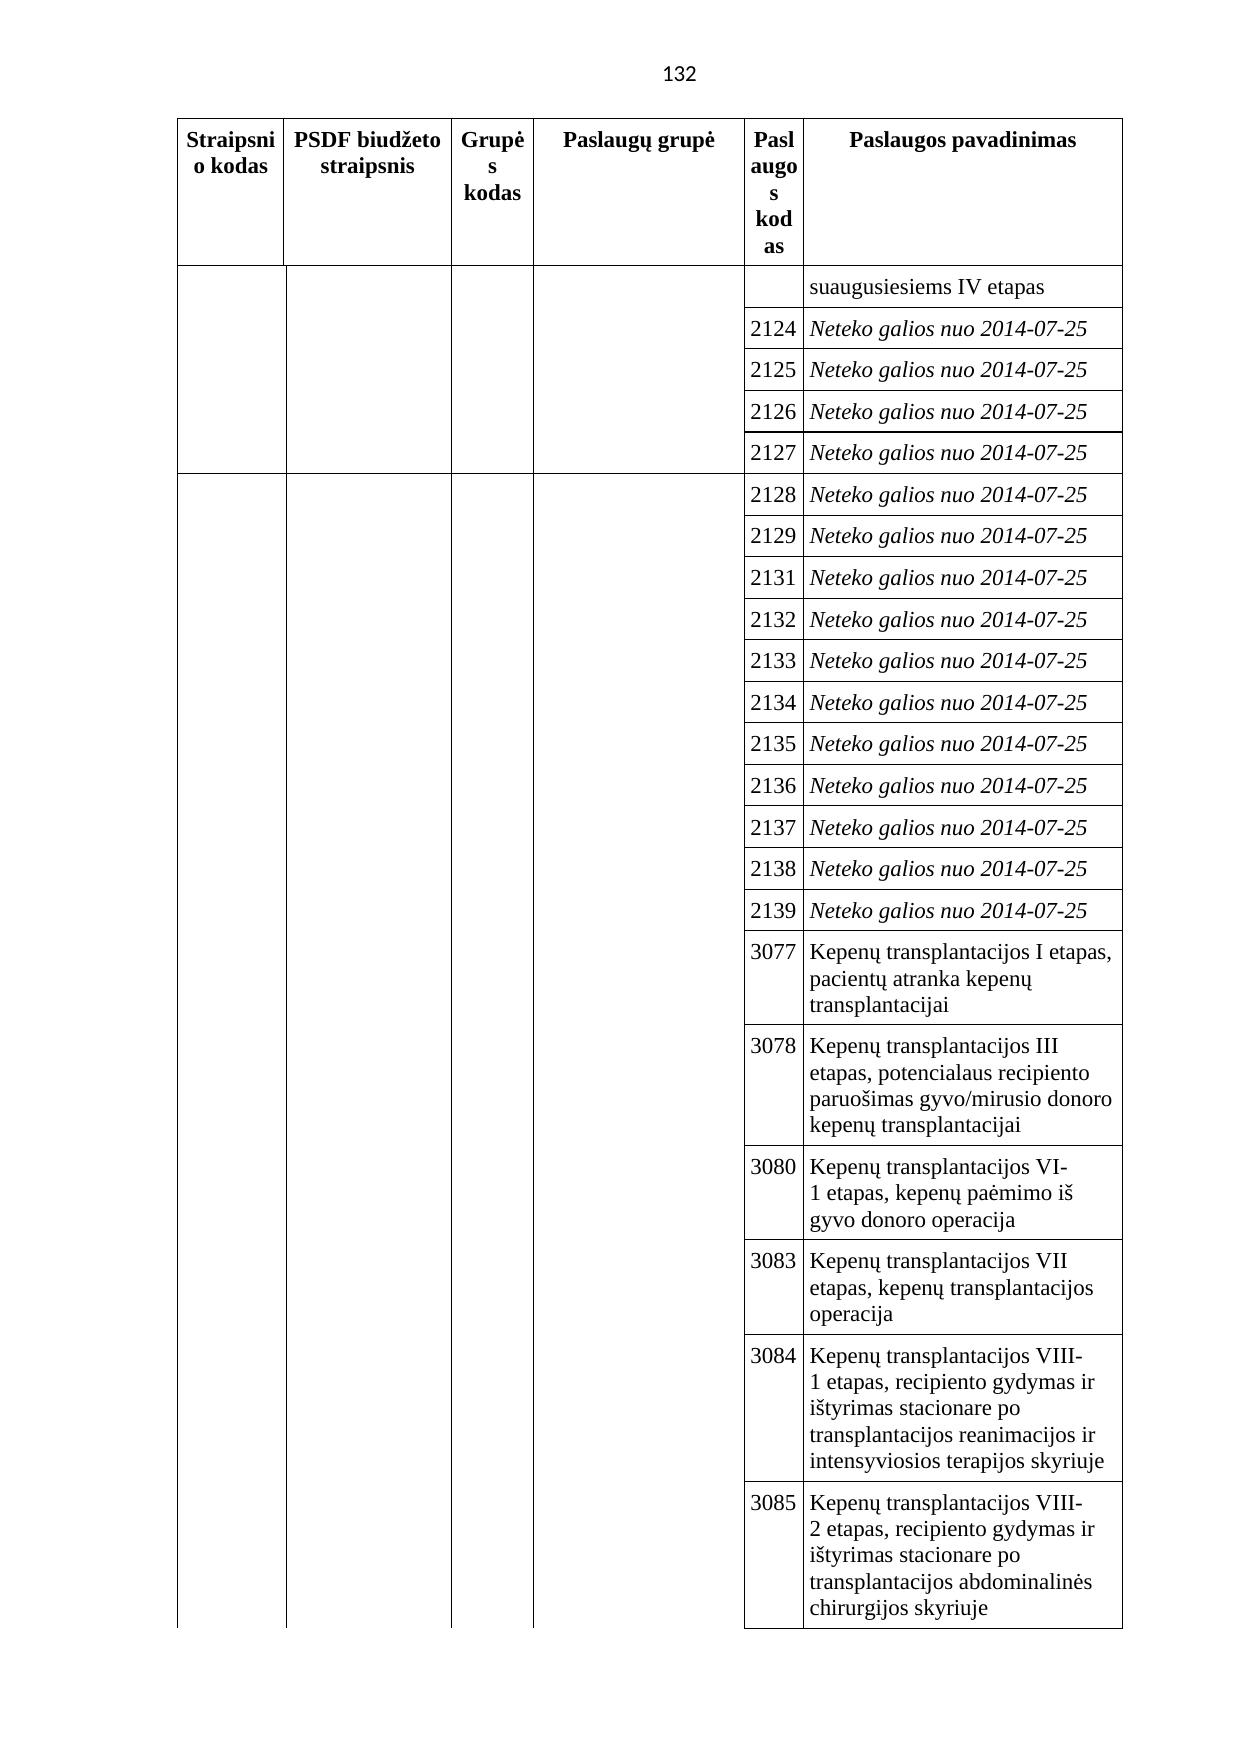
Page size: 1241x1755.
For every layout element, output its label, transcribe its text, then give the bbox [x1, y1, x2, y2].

table_cell [178, 266, 286, 307]
table_cell [287, 681, 451, 722]
table_cell [452, 266, 533, 390]
table_cell [178, 474, 286, 514]
table_cell [287, 930, 451, 1024]
table_cell 2127 [745, 433, 803, 473]
table_cell [287, 764, 451, 805]
table_cell [178, 1145, 286, 1239]
table_cell [287, 805, 451, 847]
table_cell 3084 [745, 1335, 803, 1481]
table_cell [534, 1024, 744, 1145]
table_cell Neteko galios nuo 2014-07-25 [804, 723, 1122, 764]
table_cell suaugusiesiems IV etapas [804, 266, 1122, 307]
table_cell [452, 722, 533, 764]
table_cell [178, 722, 286, 764]
table_cell 3077 [745, 931, 803, 1024]
table_cell Neteko galios nuo 2014-07-25 [804, 474, 1122, 514]
table_cell 2126 [745, 391, 803, 431]
table_cell [534, 764, 744, 805]
table_cell 2131 [745, 557, 803, 598]
table_cell Neteko galios nuo 2014-07-25 [804, 848, 1122, 888]
table_cell [534, 266, 744, 390]
table_cell [287, 266, 451, 307]
table_cell 3080 [745, 1146, 803, 1239]
table_header Paslaugos kodas [745, 119, 803, 265]
table_cell [534, 639, 744, 681]
table_cell Neteko galios nuo 2014-07-25 [804, 516, 1122, 556]
table_cell [534, 681, 744, 722]
table_cell [178, 889, 286, 930]
table_cell Neteko galios nuo 2014-07-25 [804, 765, 1122, 805]
table_cell 2135 [745, 723, 803, 764]
table_cell [534, 474, 744, 514]
table_cell [534, 889, 744, 930]
table_cell Neteko galios nuo 2014-07-25 [804, 640, 1122, 681]
table_cell Neteko galios nuo 2014-07-25 [804, 806, 1122, 847]
table_cell [534, 390, 744, 431]
table_cell [534, 847, 744, 888]
table_cell [452, 1334, 533, 1481]
table_cell 2132 [745, 599, 803, 639]
table_cell [534, 1481, 744, 1627]
table_cell [452, 515, 533, 556]
table_cell 2138 [745, 848, 803, 888]
table_cell 2133 [745, 640, 803, 681]
table_cell Kepenų transplantacijos III etapas, potencialaus recipiento paruošimas gyvo/mirusio donoro kepenų transplantacijai [804, 1025, 1122, 1145]
table_cell [178, 515, 286, 556]
table_cell 2136 [745, 765, 803, 805]
table_cell [452, 1024, 533, 1145]
table_header Paslaugos pavadinimas [804, 119, 1122, 265]
table_cell [287, 889, 451, 930]
table_header Grupės kodas [452, 119, 533, 265]
table_cell [745, 266, 803, 307]
table_cell [534, 1145, 744, 1239]
table_cell [287, 390, 451, 431]
table_cell Neteko galios nuo 2014-07-25 [804, 391, 1122, 431]
table_cell [534, 598, 744, 639]
table_cell [452, 764, 533, 805]
table_cell [178, 390, 286, 431]
table_cell [452, 390, 533, 431]
table_cell [452, 598, 533, 639]
table_cell 2139 [745, 890, 803, 930]
table_cell [534, 1239, 744, 1333]
table_cell Neteko galios nuo 2014-07-25 [804, 308, 1122, 348]
table_cell [287, 598, 451, 639]
table_cell [287, 556, 451, 598]
table_cell [452, 889, 533, 930]
table_cell [452, 930, 533, 1024]
table_cell 3085 [745, 1482, 803, 1627]
table_cell [178, 1024, 286, 1145]
table_cell 2137 [745, 806, 803, 847]
table_cell [287, 1334, 451, 1481]
table_cell [452, 681, 533, 722]
table_cell [287, 307, 451, 348]
table_cell [178, 639, 286, 681]
table_cell [178, 1481, 286, 1627]
table_cell [452, 805, 533, 847]
table_cell [452, 474, 533, 514]
table_cell [452, 431, 533, 473]
table_cell [178, 764, 286, 805]
table_cell [178, 805, 286, 847]
table_cell 2134 [745, 682, 803, 722]
table_cell [287, 348, 451, 390]
table_cell [452, 1481, 533, 1627]
table_cell Neteko galios nuo 2014-07-25 [804, 682, 1122, 722]
table_cell [178, 681, 286, 722]
table_cell [287, 431, 451, 473]
table_cell [534, 722, 744, 764]
table_cell [287, 1145, 451, 1239]
table_cell [534, 805, 744, 847]
table_cell [452, 847, 533, 888]
table_cell [534, 556, 744, 598]
table_cell Kepenų transplantacijos VIII-2 etapas, recipiento gydymas ir ištyrimas stacionare po transplantacijos abdominalinės chirurgijos skyriuje [804, 1482, 1122, 1627]
table_cell [534, 431, 744, 473]
table_cell [287, 1239, 451, 1333]
table_cell [534, 515, 744, 556]
table_cell [287, 1481, 451, 1627]
table_header Paslaugų grupė [534, 119, 744, 265]
table_cell [287, 639, 451, 681]
table_cell 3083 [745, 1240, 803, 1333]
table_cell 2128 [745, 474, 803, 514]
table_cell [178, 1334, 286, 1481]
table_cell 2125 [745, 349, 803, 390]
table_cell Neteko galios nuo 2014-07-25 [804, 557, 1122, 598]
table_cell [178, 930, 286, 1024]
table_cell [178, 307, 286, 348]
table_cell [452, 1145, 533, 1239]
table_cell Kepenų transplantacijos VI-1 etapas, kepenų paėmimo iš gyvo donoro operacija [804, 1146, 1122, 1239]
table_cell [287, 515, 451, 556]
table_cell [178, 847, 286, 888]
table_cell Kepenų transplantacijos I etapas, pacientų atranka kepenų transplantacijai [804, 931, 1122, 1024]
table_cell [178, 556, 286, 598]
table_cell Neteko galios nuo 2014-07-25 [804, 599, 1122, 639]
table_cell 2129 [745, 516, 803, 556]
table_cell Neteko galios nuo 2014-07-25 [804, 349, 1122, 390]
table_cell [452, 556, 533, 598]
table_header Straipsnio kodas [178, 119, 283, 265]
table_cell Kepenų transplantacijos VII etapas, kepenų transplantacijos operacija [804, 1240, 1122, 1333]
table_cell [287, 1024, 451, 1145]
table_cell 3078 [745, 1025, 803, 1145]
table_cell 2124 [745, 308, 803, 348]
table_cell [178, 348, 286, 390]
table_cell [178, 1239, 286, 1333]
table_cell [452, 1239, 533, 1333]
table_cell [178, 431, 286, 473]
table_cell [452, 639, 533, 681]
table_cell [534, 1334, 744, 1481]
table_cell [287, 722, 451, 764]
table_cell [287, 847, 451, 888]
table_cell Kepenų transplantacijos VIII-1 etapas, recipiento gydymas ir ištyrimas stacionare po transplantacijos reanimacijos ir intensyviosios terapijos skyriuje [804, 1335, 1122, 1481]
table_cell [178, 598, 286, 639]
table_cell [287, 474, 451, 514]
table_cell Neteko galios nuo 2014-07-25 [804, 890, 1122, 930]
table_cell Neteko galios nuo 2014-07-25 [804, 433, 1122, 473]
table_header PSDF biudžeto straipsnis [284, 119, 451, 265]
table_cell [534, 930, 744, 1024]
